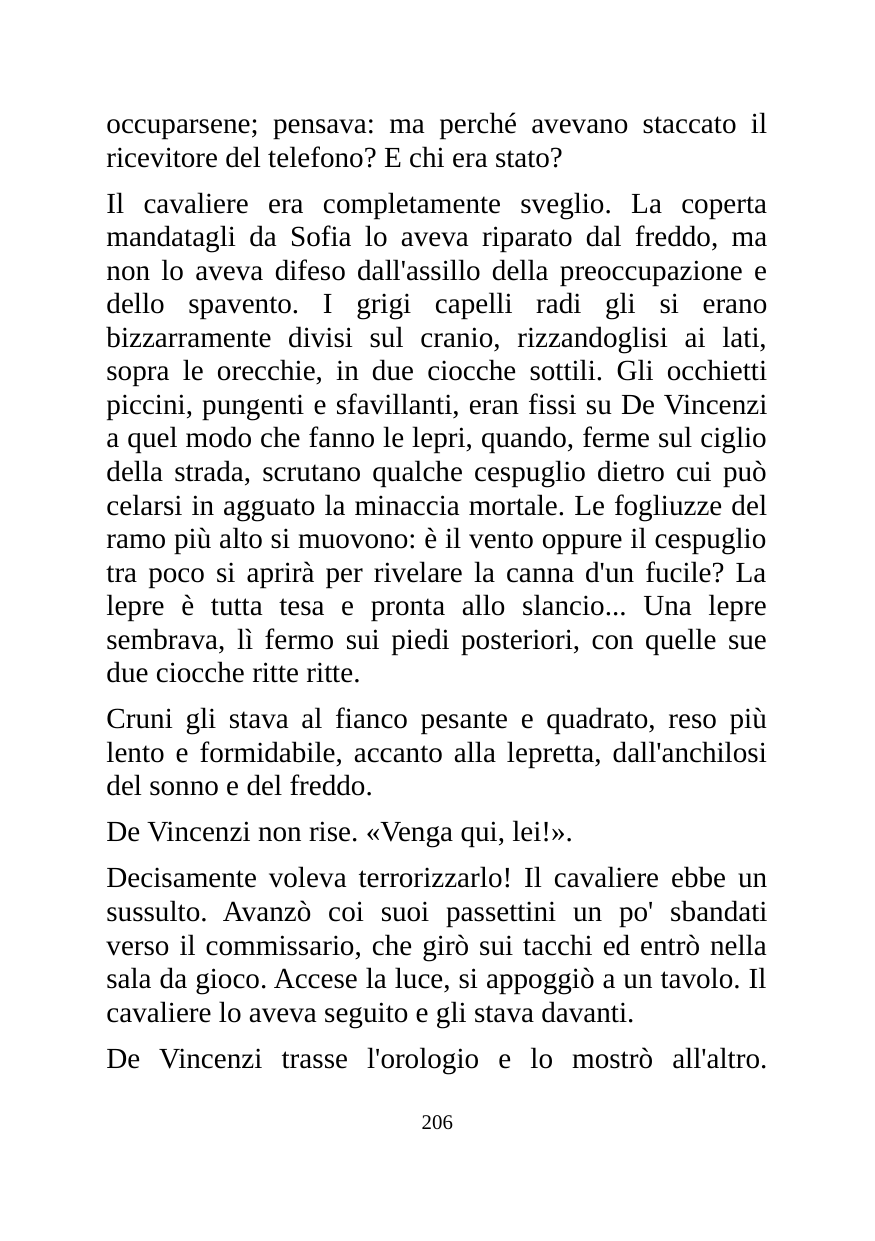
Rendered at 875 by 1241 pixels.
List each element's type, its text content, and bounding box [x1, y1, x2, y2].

text Cruni gli stava al fianco pesante e quadrato, reso più lento e formidabile, accanto alla lepretta, dall'anchilosi del sonno e del freddo. [106, 701, 768, 802]
text De Vincenzi non rise. «Venga qui, lei!». [106, 814, 768, 848]
text Decisamente voleva terrorizzarlo! Il cavaliere ebbe un sussulto. Avanzò coi suoi passettini un po' sbandati verso il commissario, che girò sui tacchi ed entrò nella sala da gioco. Accese la luce, si appoggiò a un tavolo. Il cavaliere lo aveva seguito e gli stava davanti. [106, 861, 768, 1028]
text Il cavaliere era completamente sveglio. La coperta mandatagli da Sofia lo aveva riparato dal freddo, ma non lo aveva difeso dall'assillo della preoccupazione e dello spavento. I grigi capelli radi gli si erano bizzarramente divisi sul cranio, rizzandoglisi ai lati, sopra le orecchie, in due ciocche sottili. Gli occhietti piccini, pungenti e sfavillanti, eran fissi su De Vincenzi a quel modo che fanno le lepri, quando, ferme sul ciglio della strada, scrutano qualche cespuglio dietro cui può celarsi in agguato la minaccia mortale. Le fogliuzze del ramo più alto si muovono: è il vento oppure il cespuglio tra poco si aprirà per rivelare la canna d'un fucile? La lepre è tutta tesa e pronta allo slancio... Una lepre sembrava, lì fermo sui piedi posteriori, con quelle sue due ciocche ritte ritte. [106, 186, 768, 689]
text De Vincenzi trasse l'orologio e lo mostrò all'altro. [106, 1041, 768, 1074]
text occuparsene; pensava: ma perché avevano staccato il ricevitore del telefono? E chi era stato? [106, 106, 768, 173]
